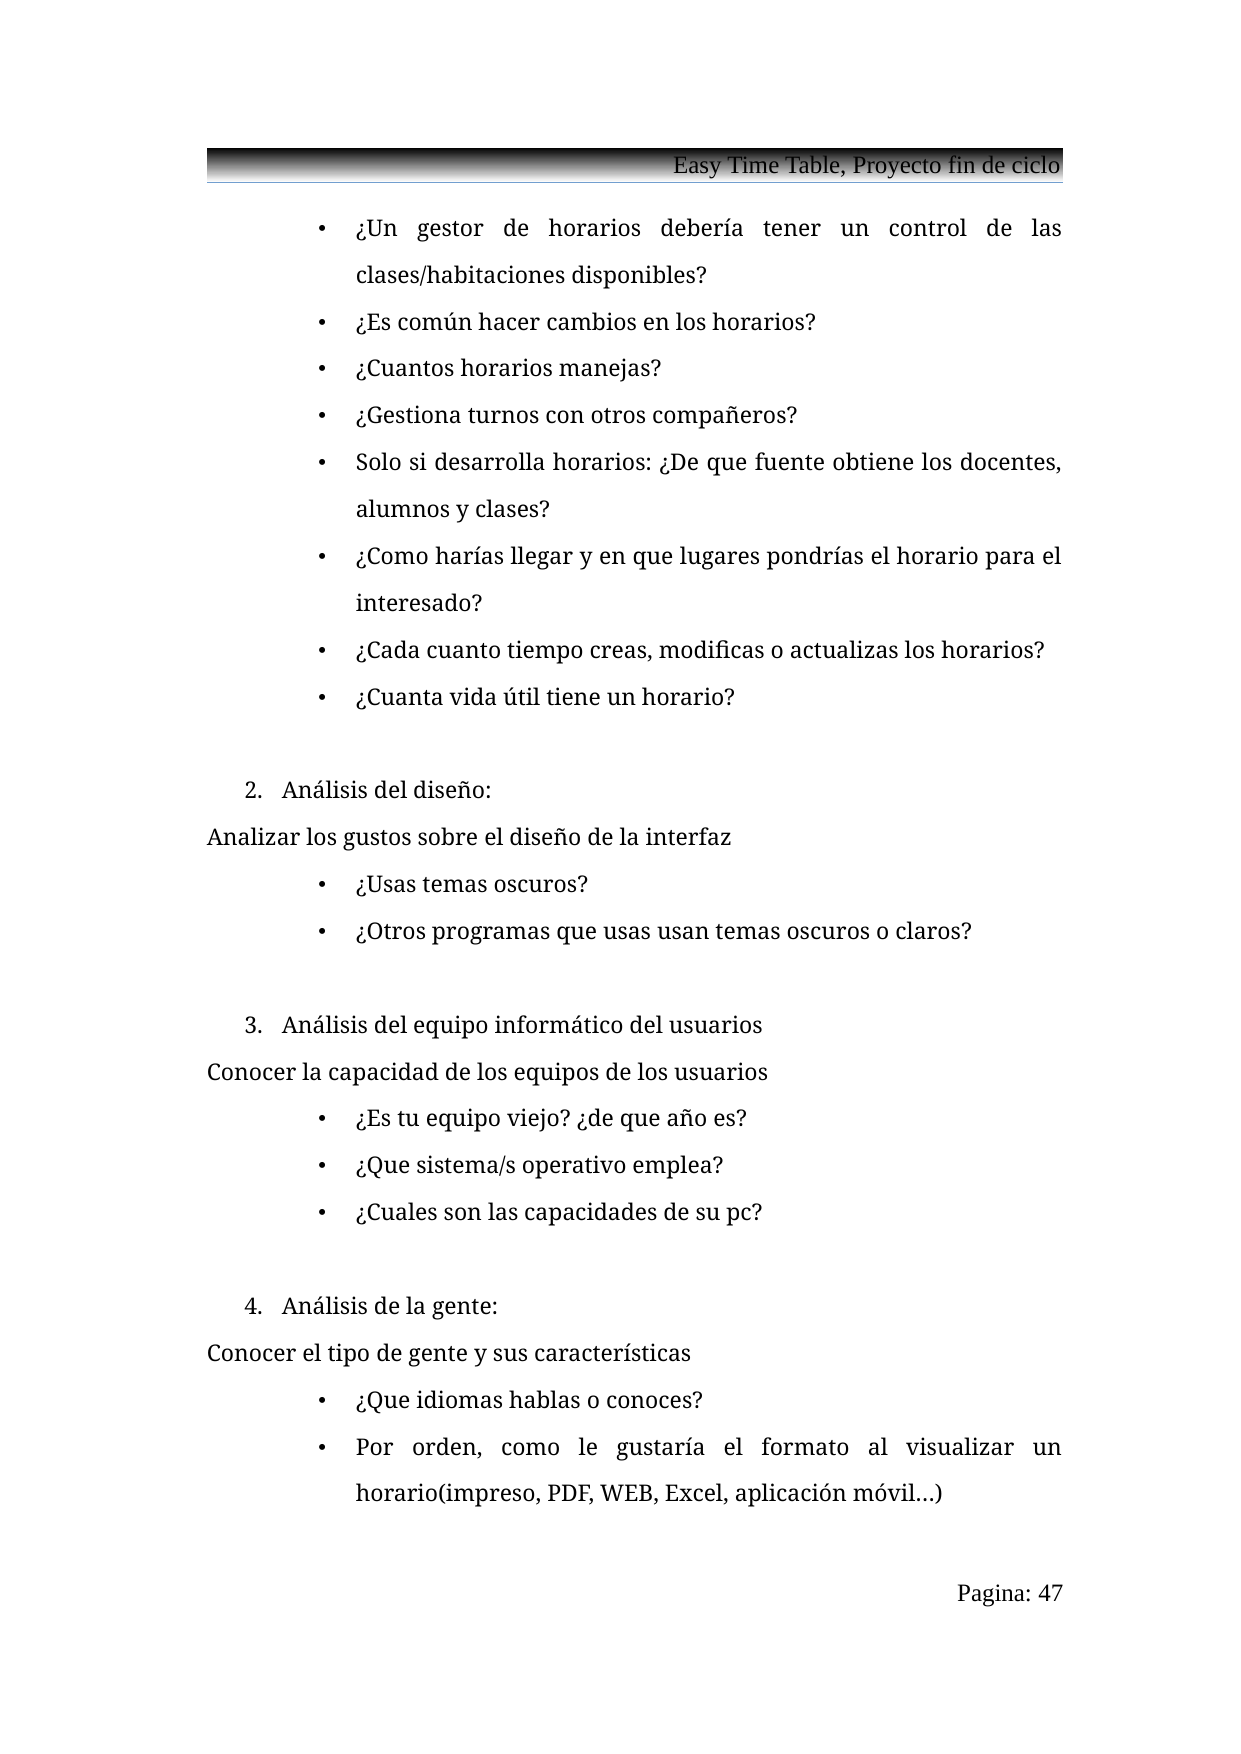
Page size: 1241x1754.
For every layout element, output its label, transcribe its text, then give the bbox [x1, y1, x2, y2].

list ¿Otros programas que usas usan temas oscuros o claros? [318, 915, 1063, 946]
list ¿Que idiomas hablas o conoces? [318, 1384, 1063, 1415]
text Analizar los gustos sobre el diseño de la interfaz [207, 821, 1063, 852]
list ¿Cuanta vida útil tiene un horario? [318, 681, 1063, 712]
list ¿Usas temas oscuros? [318, 868, 1063, 899]
list Análisis del diseño: [244, 774, 1063, 806]
list ¿Cada cuanto tiempo creas, modificas o actualizas los horarios? [318, 634, 1063, 665]
text Conocer el tipo de gente y sus características [207, 1337, 1063, 1368]
text Conocer la capacidad de los equipos de los usuarios [207, 1056, 1063, 1087]
list ¿Gestiona turnos con otros compañeros? [318, 399, 1063, 431]
list ¿Cuales son las capacidades de su pc? [318, 1196, 1063, 1227]
list Análisis de la gente: [244, 1290, 1063, 1321]
list ¿Es tu equipo viejo? ¿de que año es? [318, 1102, 1063, 1134]
list ¿Que sistema/s operativo emplea? [318, 1149, 1063, 1181]
list ¿Un gestor de horarios debería tener un control de las clases/habitaciones disponibles? [318, 212, 1063, 290]
list Por orden, como le gustaría el formato al visualizar un horario(impreso, PDF, WEB, Excel, aplicación móvil…) [318, 1431, 1063, 1509]
list Solo si desarrolla horarios: ¿De que fuente obtiene los docentes, alumnos y clases? [318, 446, 1063, 524]
list ¿Es común hacer cambios en los horarios? [318, 306, 1063, 337]
list ¿Como harías llegar y en que lugares pondrías el horario para el interesado? [318, 540, 1063, 618]
list Análisis del equipo informático del usuarios [244, 1009, 1063, 1040]
list ¿Cuantos horarios manejas? [318, 352, 1063, 384]
